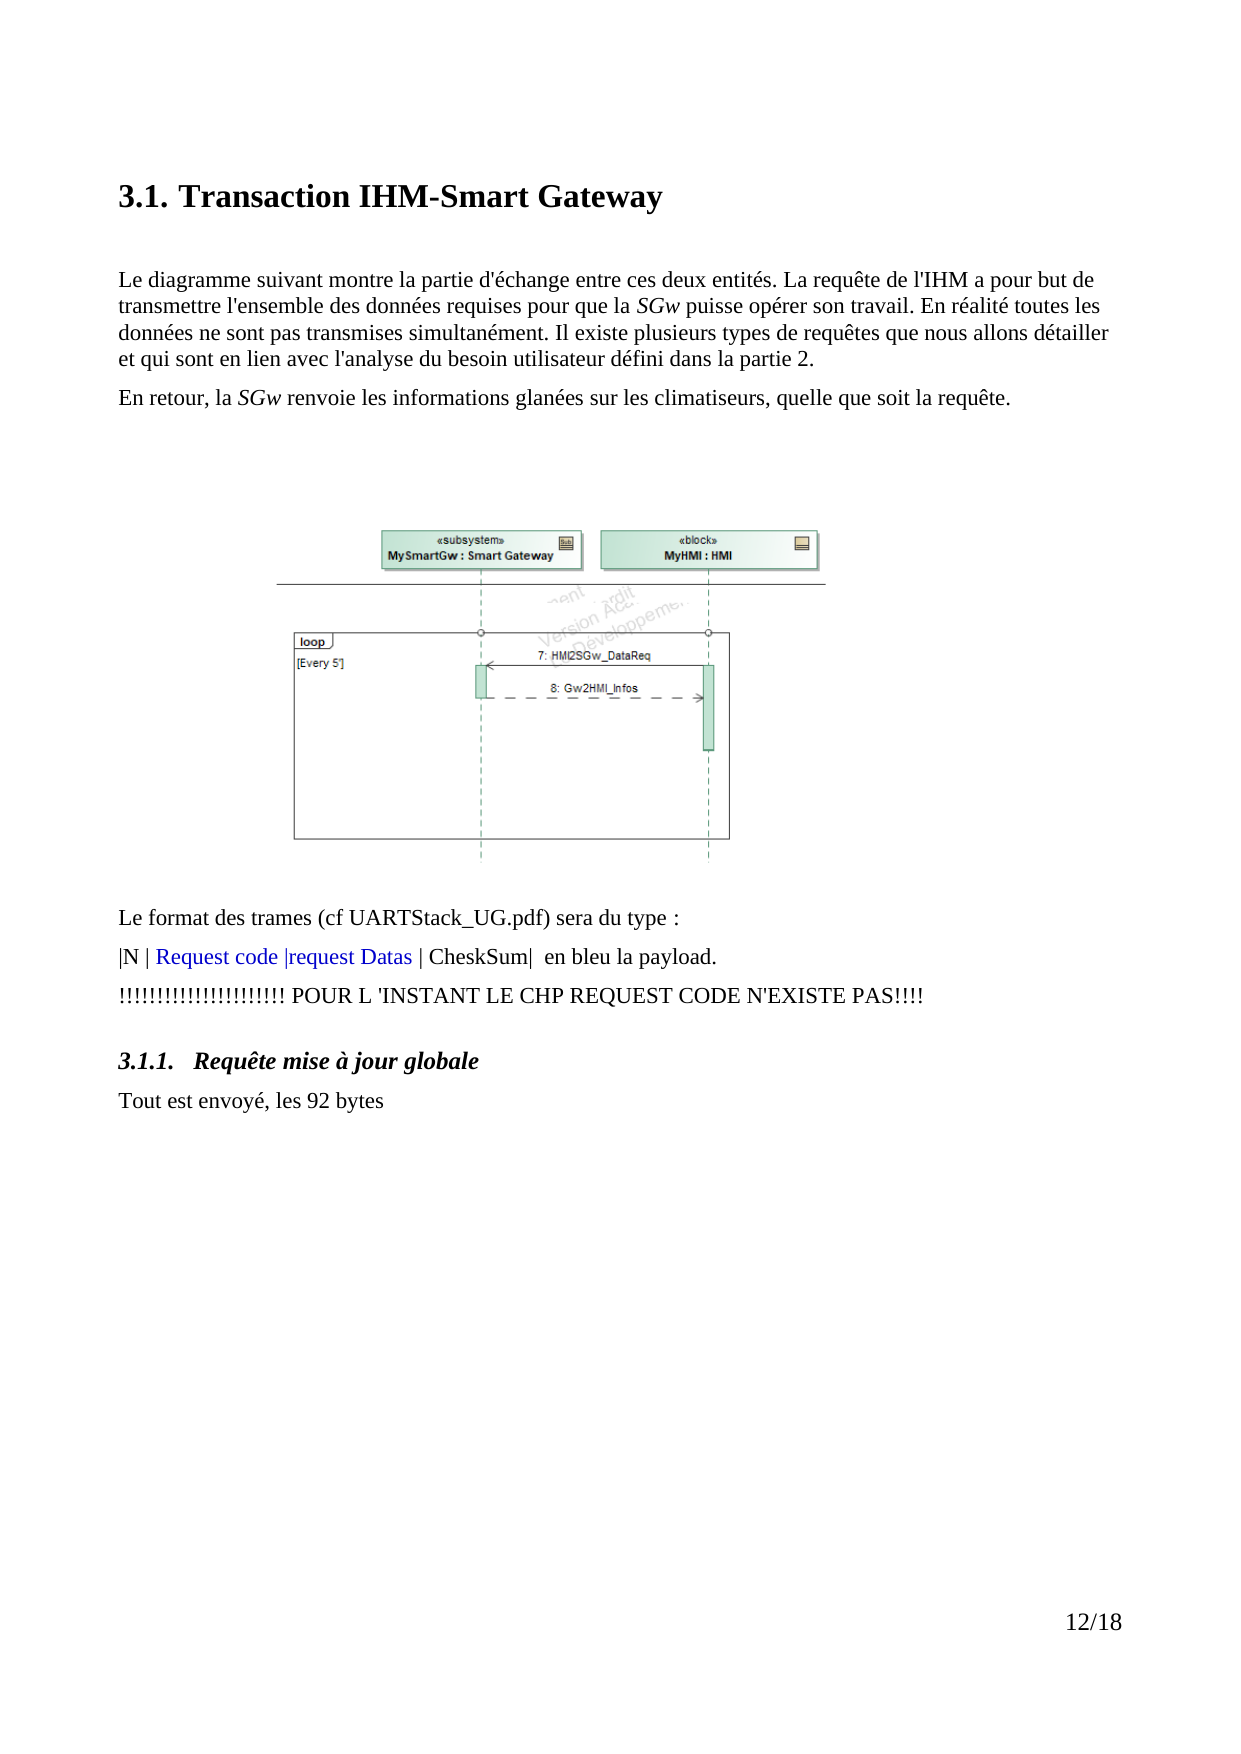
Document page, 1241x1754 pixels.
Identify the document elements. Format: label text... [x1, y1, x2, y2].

text En retour, la SGw renvoie les informations glanées sur les climatiseurs, quelle que soit la requête. [118, 384, 1122, 410]
subtitle Transaction IHM-Smart Gateway [118, 176, 1122, 215]
subtitle Requête mise à jour globale [118, 1046, 1122, 1074]
text |N | Request code |request Datas | CheskSum| en bleu la payload. [118, 943, 1122, 969]
text Le diagramme suivant montre la partie d'échange entre ces deux entités. La requête de l'IHM a pour but de transmettre l'ensemble des données requises pour que la SGw puisse opérer son travail. En réalité toutes les données ne sont pas transmises simultanément. Il existe plusieurs types de requêtes que nous allons détailler et qui sont en lien avec l'analyse du besoin utilisateur défini dans la partie 2. [118, 266, 1122, 371]
text Tout est envoyé, les 92 bytes [118, 1087, 1122, 1113]
text !!!!!!!!!!!!!!!!!!!!!! POUR L 'INSTANT LE CHP REQUEST CODE N'EXISTE PAS!!!! [118, 982, 1122, 1008]
text Le format des trames (cf UARTStack_UG.pdf) sera du type : [118, 904, 1122, 931]
